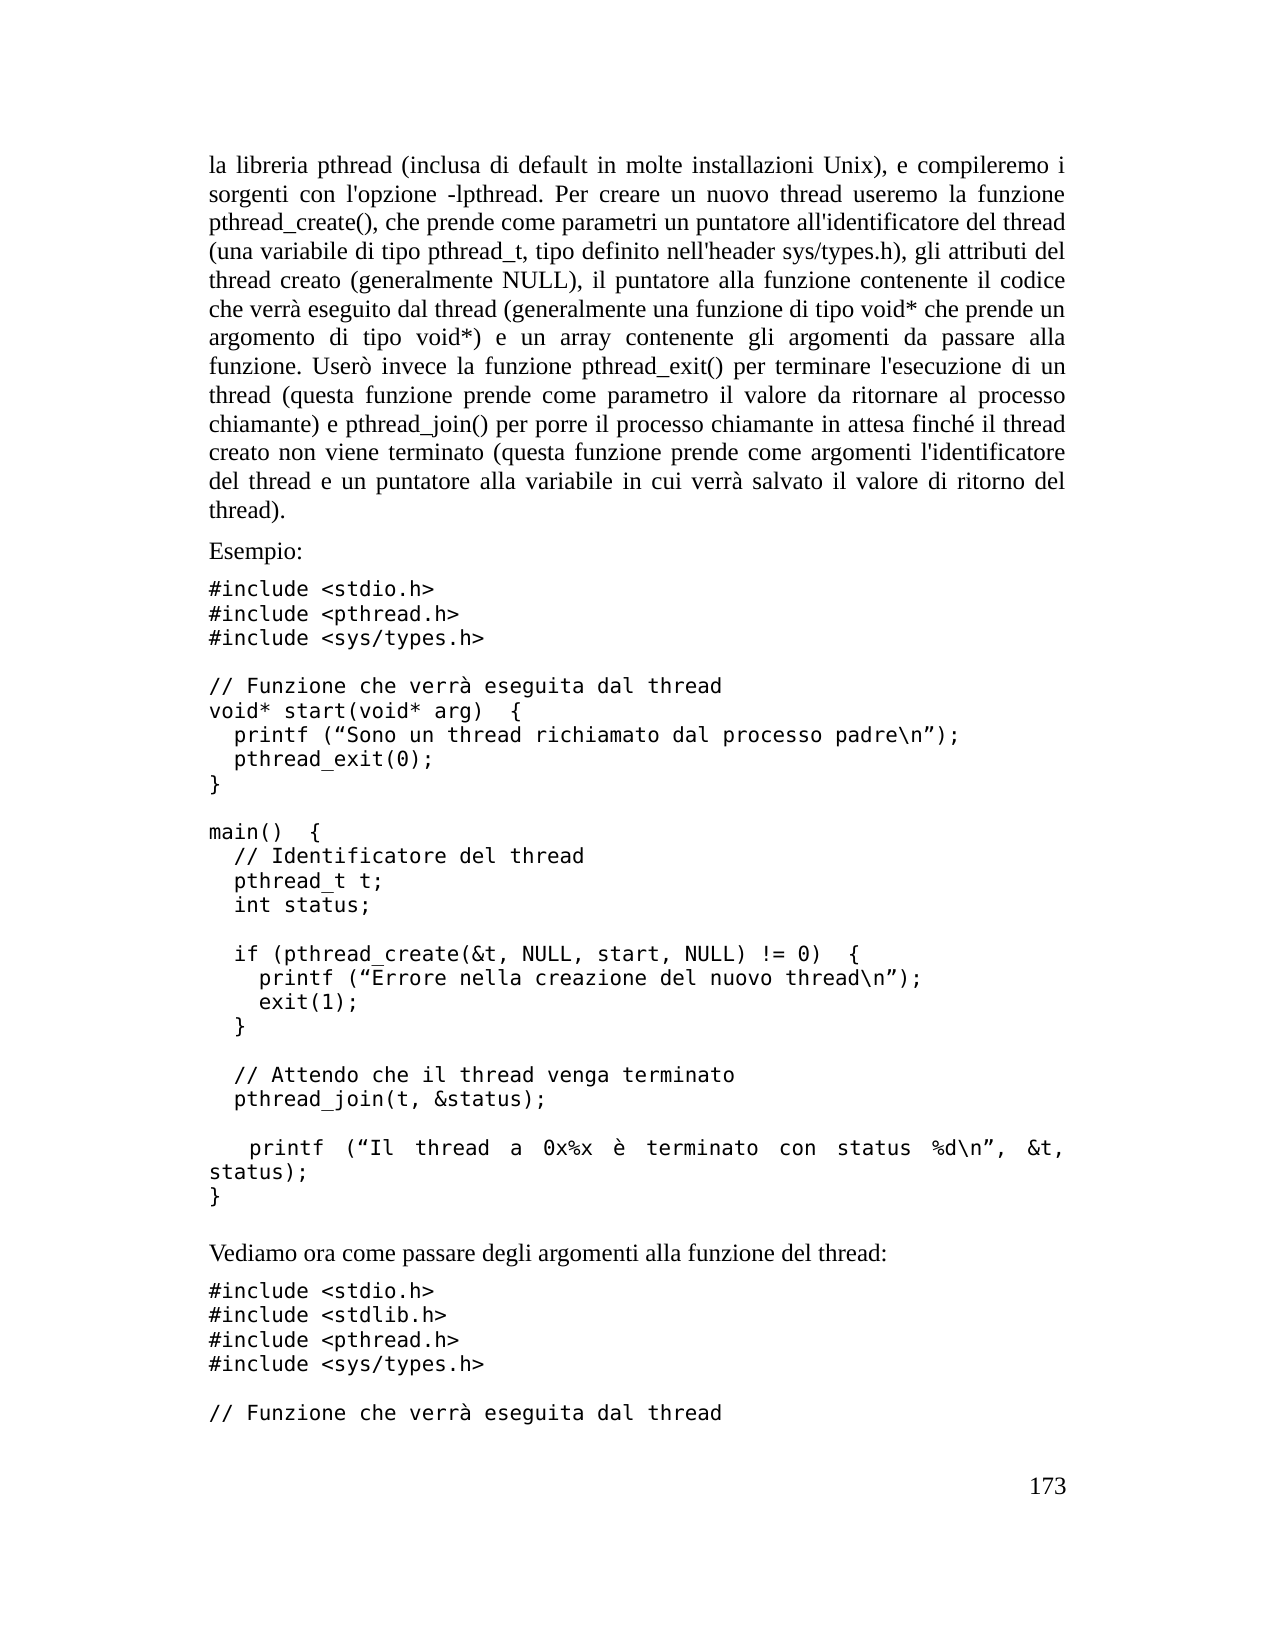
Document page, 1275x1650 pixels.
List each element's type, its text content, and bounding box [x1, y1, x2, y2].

text printf (“Sono un thread richiamato dal processo padre\n”); [208, 723, 1066, 747]
text void* start(void* arg) { [208, 699, 1066, 723]
text printf (“Il thread a 0x%x è terminato con status %d\n”, &t, status); [208, 1136, 1066, 1184]
text pthread_t t; [208, 869, 1066, 893]
text if (pthread_create(&t, NULL, start, NULL) != 0) { [208, 942, 1066, 966]
text // Funzione che verrà eseguita dal thread [208, 1401, 1066, 1425]
text #include <stdlib.h> [208, 1303, 1066, 1328]
text printf (“Errore nella creazione del nuovo thread\n”); [208, 966, 1066, 990]
text #include <stdio.h> [208, 1279, 1066, 1303]
text // Attendo che il thread venga terminato [208, 1063, 1066, 1087]
text } [208, 1184, 1066, 1208]
text exit(1); [208, 990, 1066, 1014]
text #include <sys/types.h> [208, 1352, 1066, 1376]
text Vediamo ora come passare degli argomenti alla funzione del thread: [208, 1238, 1066, 1267]
text // Identificatore del thread [208, 844, 1066, 869]
text la libreria pthread (inclusa di default in molte installazioni Unix), e compileremo i sorgenti con l'opzione -lpthread. Per creare un nuovo thread useremo la funzione pthread_create(), che prende come parametri un puntatore all'identificatore del thread (una variabile di tipo pthread_t, tipo definito nell'header sys/types.h), gli attributi del thread creato (generalmente NULL), il puntatore alla funzione contenente il codice che verrà eseguito dal thread (generalmente una funzione di tipo void* che prende un argomento di tipo void*) e un array contenente gli argomenti da passare alla funzione. Userò invece la funzione pthread_exit() per terminare l'esecuzione di un thread (questa funzione prende come parametro il valore da ritornare al processo chiamante) e pthread_join() per porre il processo chiamante in attesa finché il thread creato non viene terminato (questa funzione prende come argomenti l'identificatore del thread e un puntatore alla variabile in cui verrà salvato il valore di ritorno del thread). [208, 150, 1066, 524]
text main() { [208, 820, 1066, 844]
text #include <stdio.h> [208, 577, 1066, 602]
text } [208, 1014, 1066, 1039]
text Esempio: [208, 536, 1066, 565]
text int status; [208, 893, 1066, 917]
text } [208, 772, 1066, 796]
text #include <pthread.h> [208, 602, 1066, 626]
text #include <pthread.h> [208, 1328, 1066, 1352]
text pthread_join(t, &status); [208, 1087, 1066, 1111]
text // Funzione che verrà eseguita dal thread [208, 674, 1066, 699]
text pthread_exit(0); [208, 747, 1066, 772]
text #include <sys/types.h> [208, 626, 1066, 650]
